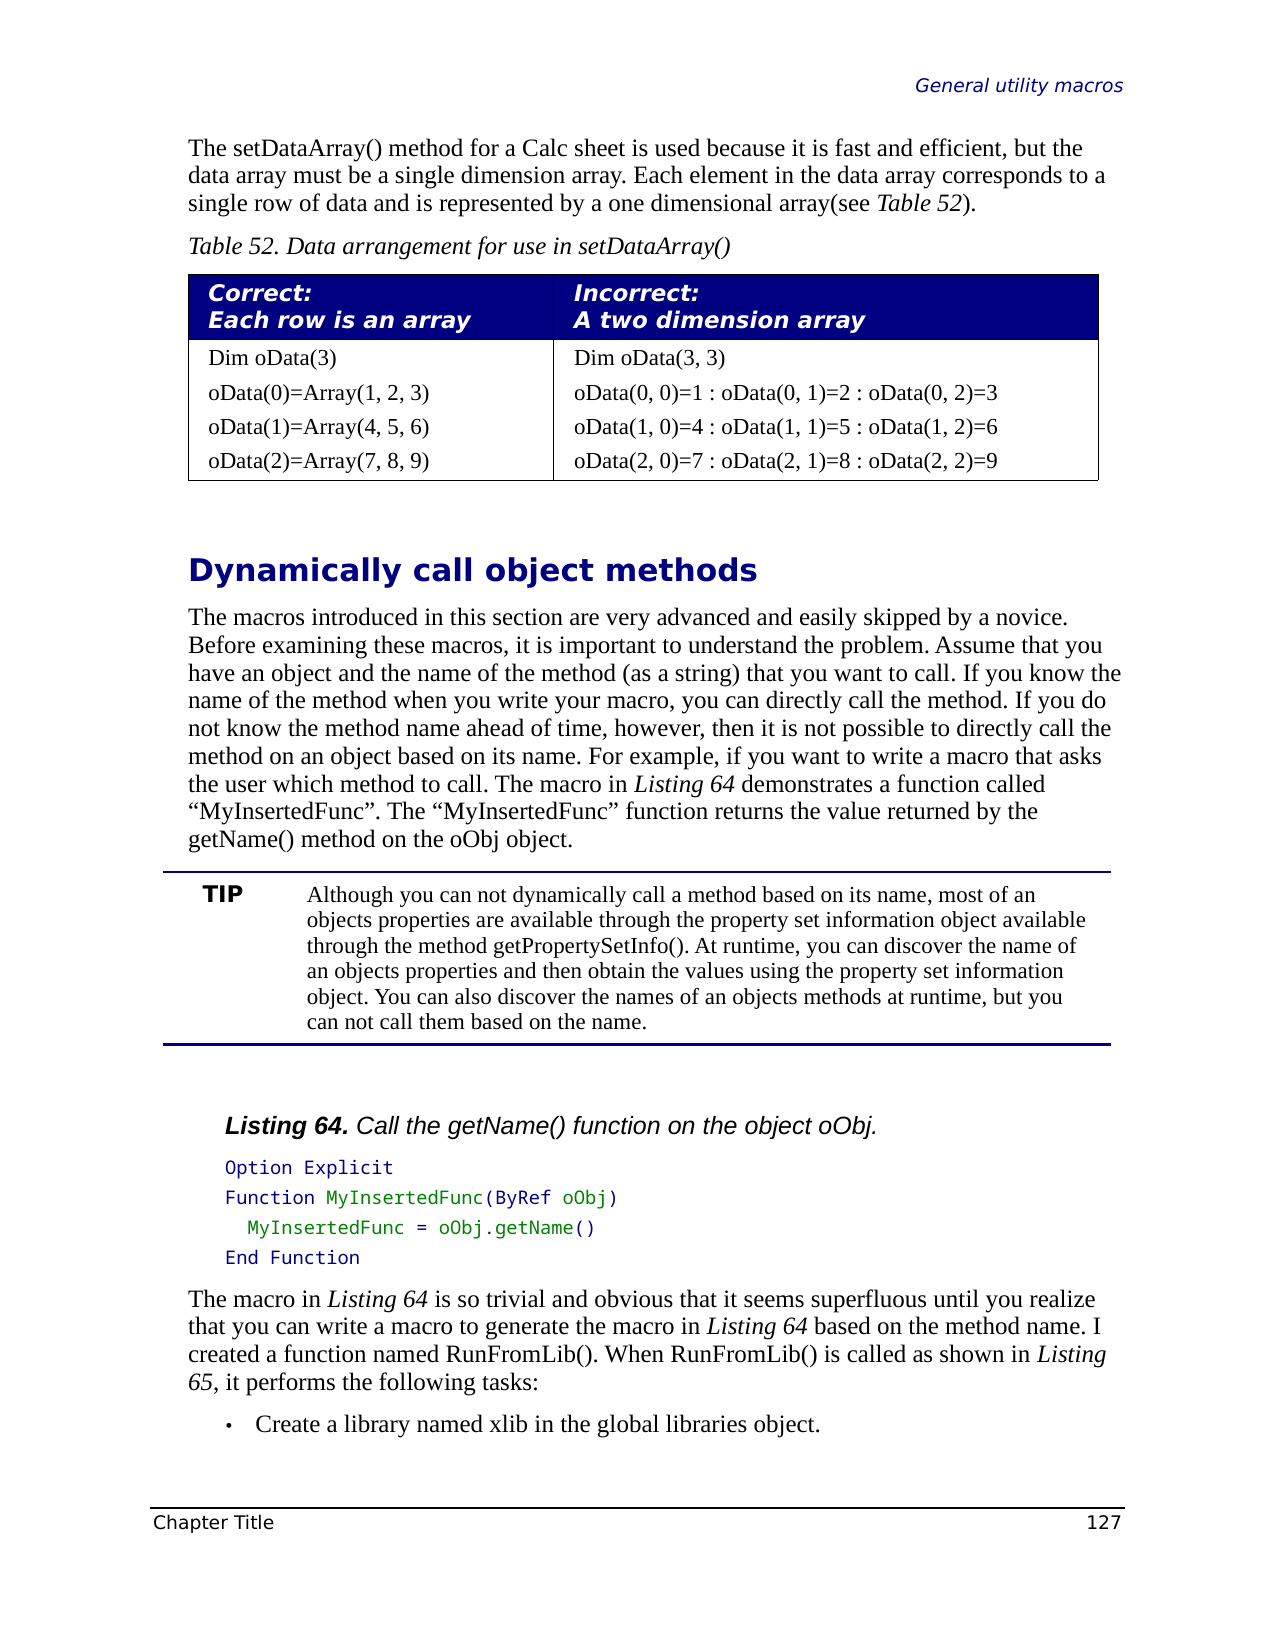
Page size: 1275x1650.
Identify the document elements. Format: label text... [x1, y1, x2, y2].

text The setDataArray() method for a Calc sheet is used because it is fast and efficient, but the data array must be a single dimension array. Each element in the data array corresponds to a single row of data and is represented by a one dimensional array(see Table 52). [188, 134, 1125, 217]
text The macros introduced in this section are very advanced and easily skipped by a novice. Before examining these macros, it is important to understand the problem. Assume that you have an object and the name of the method (as a string) that you want to call. If you know the name of the method when you write your macro, you can directly call the method. If you do not know the method name ahead of time, however, then it is not possible to directly call the method on an object based on its name. For example, if you want to write a macro that asks the user which method to call. The macro in Listing 64 demonstrates a function called “MyInsertedFunc”. The “MyInsertedFunc” function returns the value returned by the getName() method on the oObj object. [188, 603, 1125, 853]
table_cell Dim oData(3, 3) oData(0, 0)=1 : oData(0, 1)=2 : oData(0, 2)=3 oData(1, 0)=4 : oData(1, 1)=5 : oData(1, 2)=6 oData(2, 0)=7 : oData(2, 1)=8 : oData(2, 2)=9 [554, 340, 1098, 480]
subtitle Dynamically call object methods [188, 552, 1125, 589]
table_header Although you can not dynamically call a method based on its name, most of an objects properties are available through the property set information object available through the method getPropertySetInfo(). At runtime, you can discover the name of an objects properties and then obtain the values using the property set information object. You can also discover the names of an objects methods at runtime, but you can not call them based on the name. [283, 873, 1111, 1043]
table_header Incorrect: A two dimension array [554, 275, 1098, 339]
text Table 52. Data arrangement for use in setDataArray() [188, 232, 1125, 259]
table_header TIP [163, 873, 283, 1043]
list Listing 64. Call the getName() function on the object oObj. [225, 1112, 1125, 1140]
list Create a library named xlib in the global libraries object. [226, 1410, 1125, 1438]
text MyInsertedFunc = oObj.getName() [225, 1214, 1050, 1240]
text Option Explicit [225, 1154, 1050, 1180]
table_cell Dim oData(3) oData(0)=Array(1, 2, 3) oData(1)=Array(4, 5, 6) oData(2)=Array(7, 8, 9) [189, 340, 553, 480]
text Function MyInsertedFunc(ByRef oObj) [225, 1184, 1050, 1210]
text End Function [225, 1244, 1050, 1270]
text The macro in Listing 64 is so trivial and obvious that it seems superfluous until you realize that you can write a macro to generate the macro in Listing 64 based on the method name. I created a function named RunFromLib(). When RunFromLib() is called as shown in Listing 65, it performs the following tasks: [188, 1285, 1125, 1396]
table_header Correct: Each row is an array [189, 275, 553, 339]
